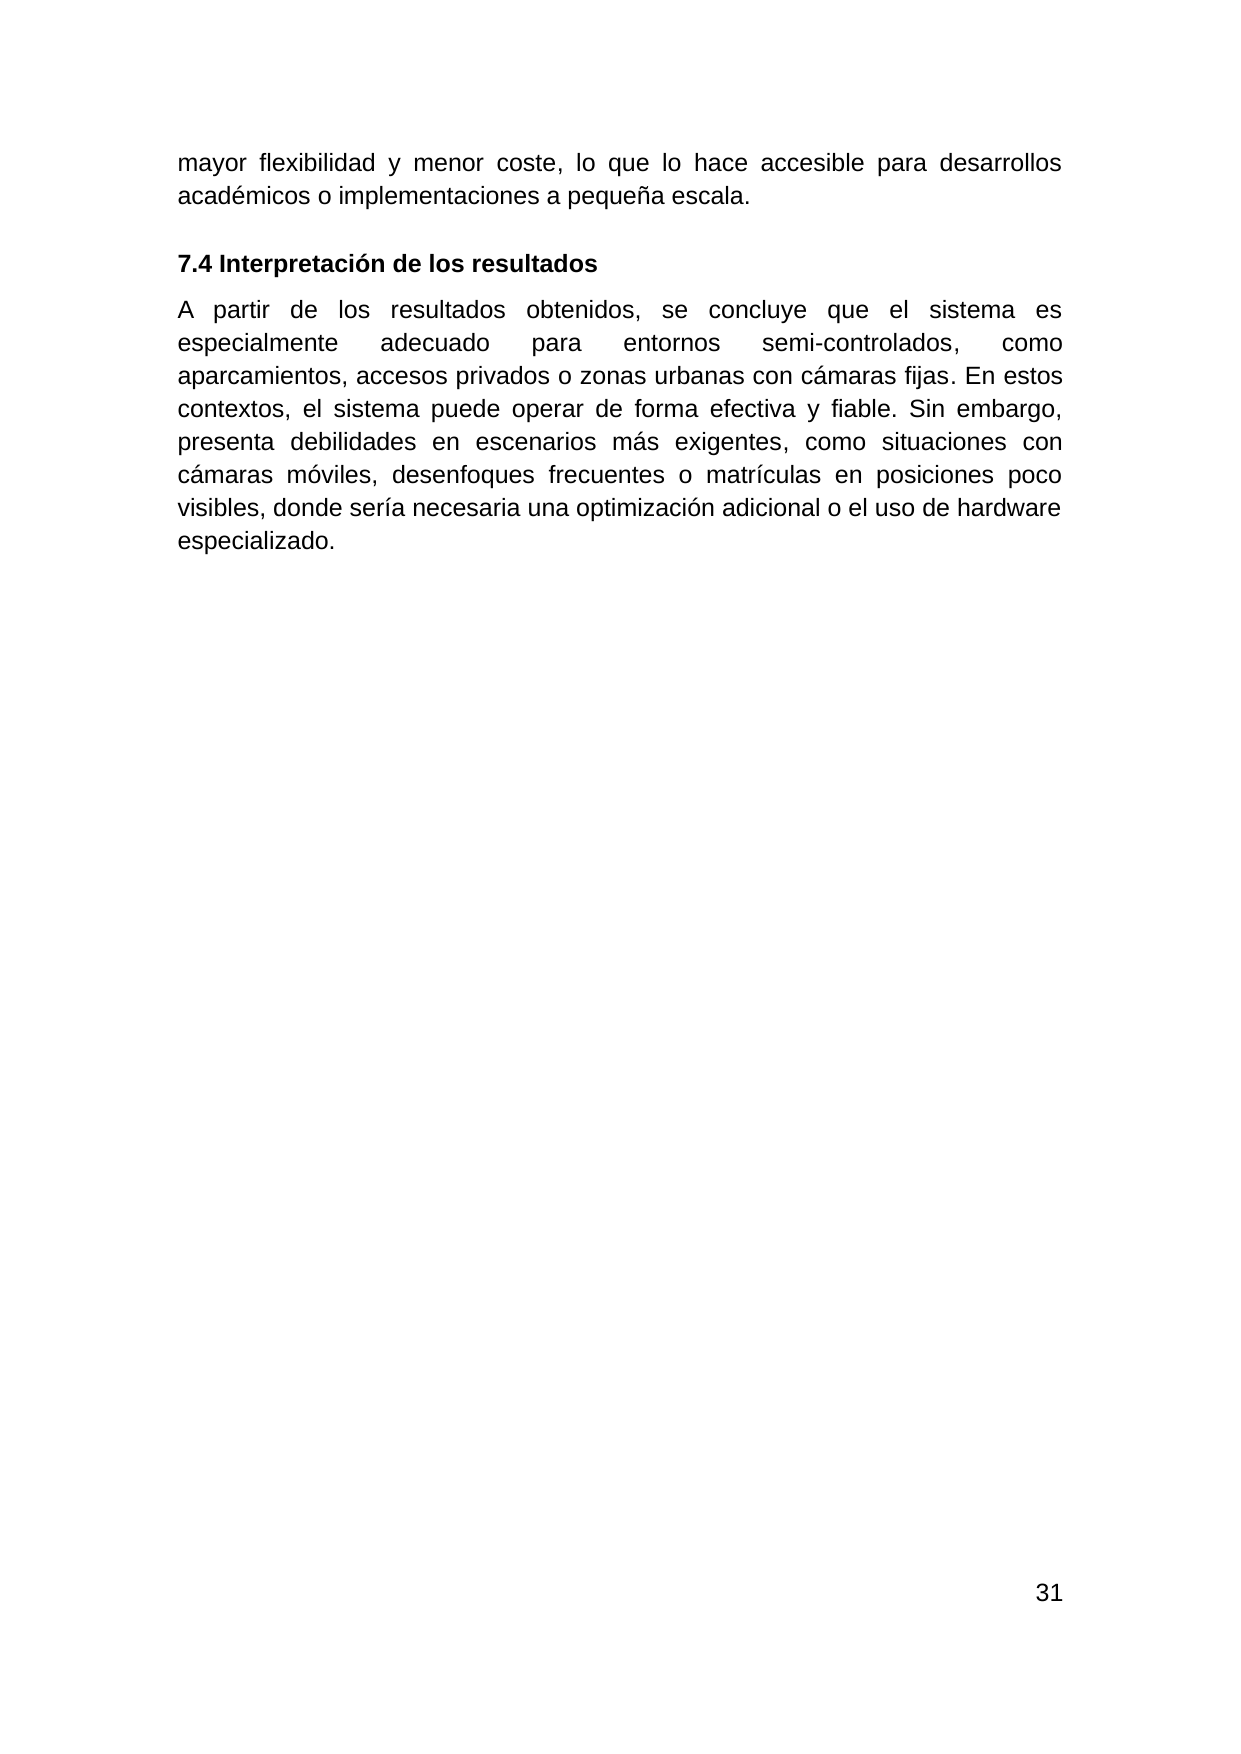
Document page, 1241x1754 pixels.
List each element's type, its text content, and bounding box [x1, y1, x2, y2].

text mayor flexibilidad y menor coste, lo que lo hace accesible para desarrollos académicos o implementaciones a pequeña escala. [177, 148, 1063, 209]
subtitle 7.4 Interpretación de los resultados [177, 249, 1063, 278]
text A partir de los resultados obtenidos, se concluye que el sistema es especialmente adecuado para entornos semi-controlados, como aparcamientos, accesos privados o zonas urbanas con cámaras fijas. En estos contextos, el sistema puede operar de forma efectiva y fiable. Sin embargo, presenta debilidades en escenarios más exigentes, como situaciones con cámaras móviles, desenfoques frecuentes o matrículas en posiciones poco visibles, donde sería necesaria una optimización adicional o el uso de hardware especializado. [177, 294, 1063, 554]
